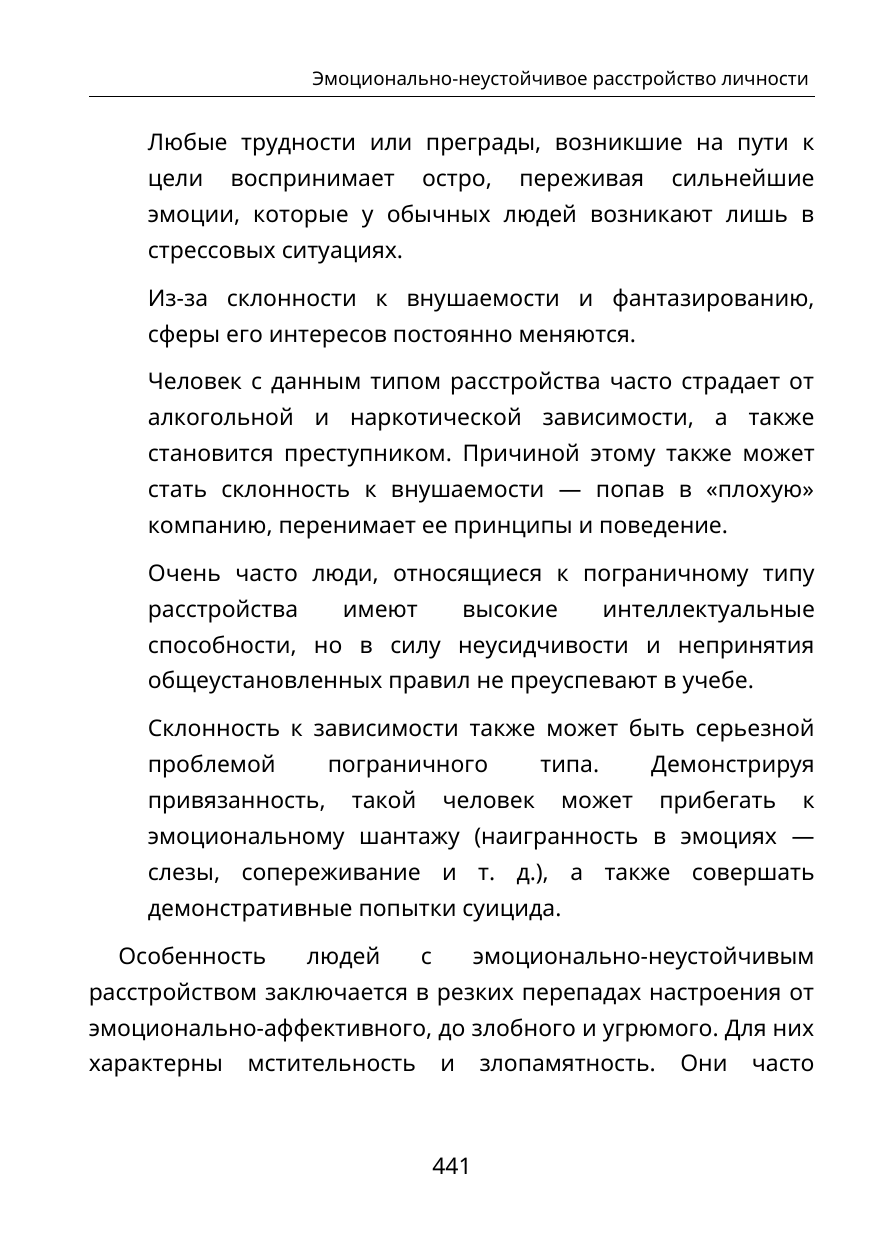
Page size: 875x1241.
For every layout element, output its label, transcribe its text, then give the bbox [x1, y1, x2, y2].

list Склонность к зависимости также может быть серьезной проблемой пограничного типа. Демонстрируя привязанность, такой человек может прибегать к эмоциональному шантажу (наигранность в эмоциях — слезы, сопереживание и т. д.), а также совершать демонстративные попытки суицида. [118, 712, 815, 923]
text Особенность людей с эмоционально-неустойчивым расстройством заключается в резких перепадах настроения от эмоционально-аффективного, до злобного и угрюмого. Для них характерны мстительность и злопамятность. Они часто [88, 939, 815, 1079]
list Очень часто люди, относящиеся к пограничному типу расстройства имеют высокие интеллектуальные способности, но в силу неусидчивости и непринятия общеустановленных правил не преуспевают в учебе. [118, 557, 815, 696]
list Человек с данным типом расстройства часто страдает от алкогольной и наркотической зависимости, а также становится преступником. Причиной этому также может стать склонность к внушаемости — попав в «плохую» компанию, перенимает ее принципы и поведение. [118, 365, 815, 540]
list Любые трудности или преграды, возникшие на пути к цели воспринимает остро, переживая сильнейшие эмоции, которые у обычных людей возникают лишь в стрессовых ситуациях. [118, 126, 815, 265]
list Из-за склонности к внушаемости и фантазированию, сферы его интересов постоянно меняются. [118, 282, 815, 349]
